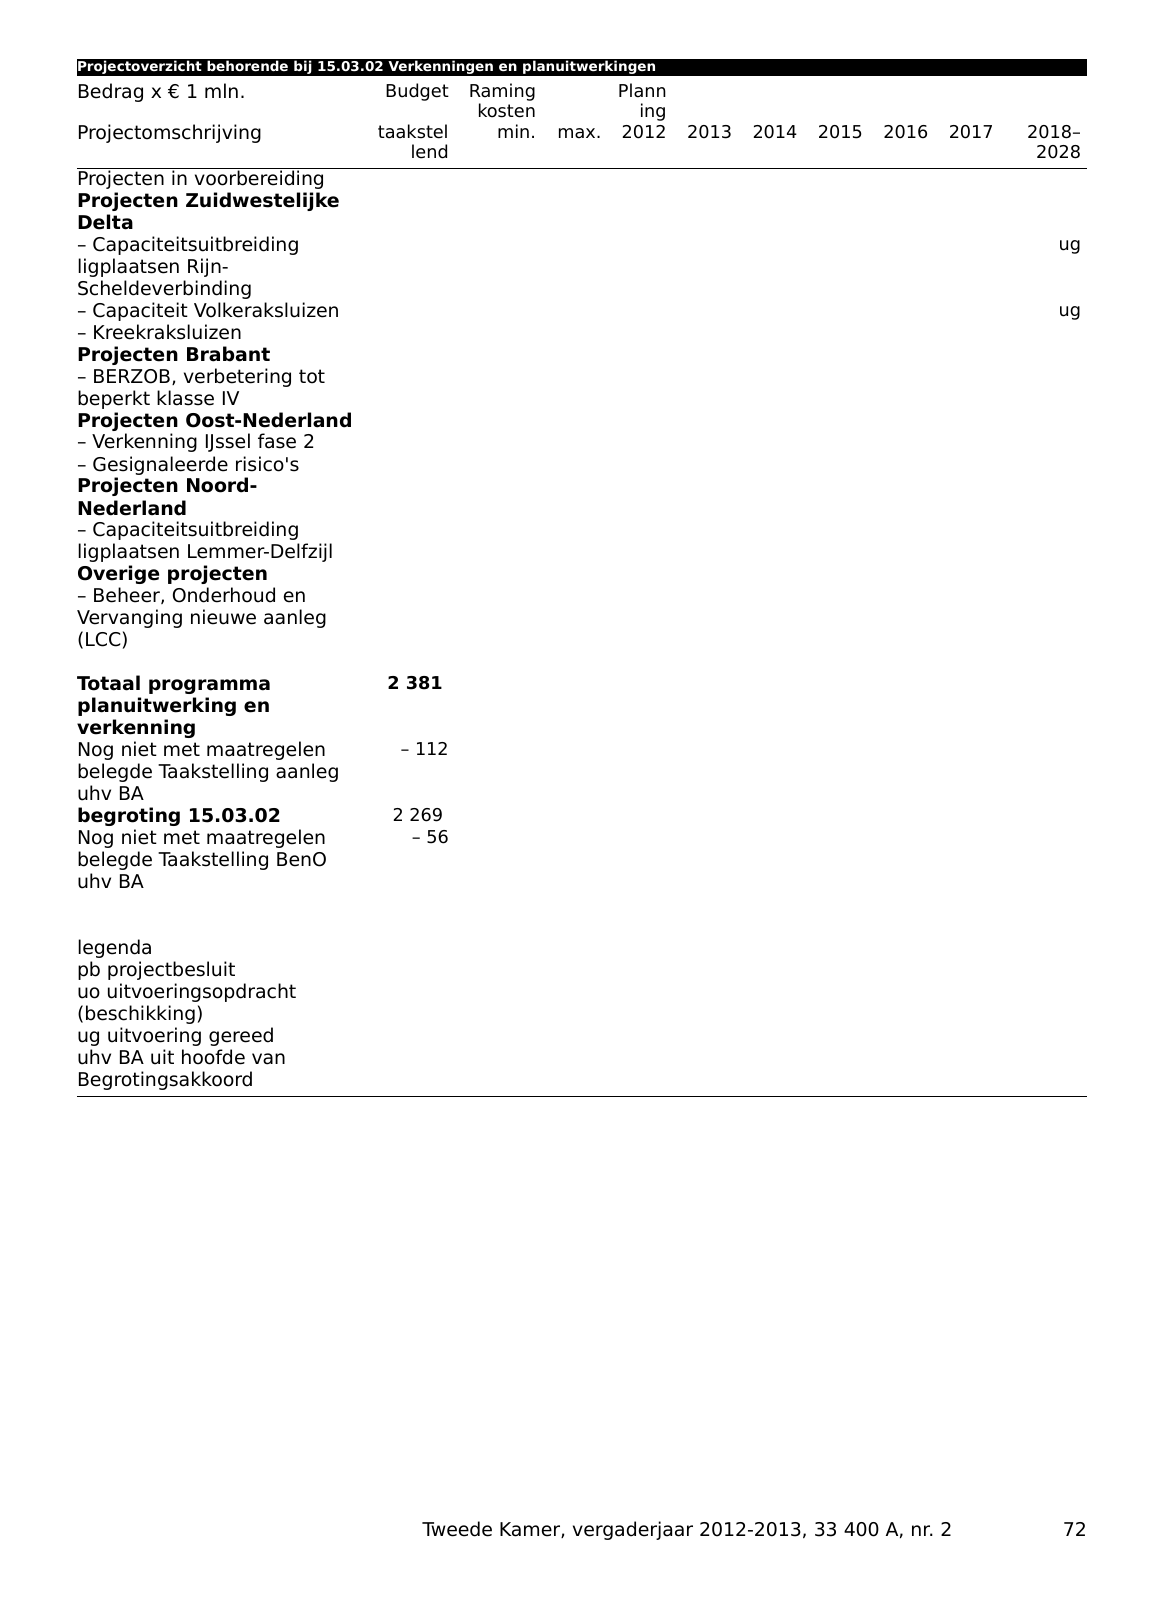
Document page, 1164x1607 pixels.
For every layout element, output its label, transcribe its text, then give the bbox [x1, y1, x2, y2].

table_cell [607, 827, 672, 893]
table_cell [673, 827, 738, 893]
table_cell [869, 344, 934, 366]
table_cell [999, 739, 1087, 805]
table_cell [803, 1025, 868, 1047]
table_cell [999, 981, 1087, 1025]
table_cell [934, 519, 999, 563]
table_cell [803, 322, 868, 343]
table_cell [934, 454, 999, 475]
table_cell [673, 563, 738, 585]
table_cell [455, 585, 542, 651]
table_cell [607, 959, 672, 981]
table_cell [934, 827, 999, 893]
table_cell [999, 959, 1087, 981]
table_cell [607, 190, 672, 234]
table_cell [934, 805, 999, 827]
table_cell pb projectbesluit [77, 959, 367, 981]
table_cell [934, 431, 999, 453]
table_cell [999, 76, 1087, 122]
table_cell [367, 475, 454, 519]
table_cell [999, 519, 1087, 563]
table_cell [934, 410, 999, 431]
table_cell Projecten Oost-Nederland [77, 410, 367, 431]
table_cell [869, 585, 934, 651]
table_cell Bedrag x € 1 mln. [77, 76, 367, 122]
table_cell [999, 937, 1087, 959]
table_cell [673, 169, 738, 190]
table_cell Projecten Brabant [77, 344, 367, 366]
table_cell [803, 475, 868, 519]
table_cell [673, 805, 738, 827]
table_cell [542, 1047, 607, 1096]
table_header Projectoverzicht behorende bij 15.03.02 Verkenningen en planuitwerkingen [77, 59, 1087, 75]
table_cell [367, 893, 454, 915]
table_cell [999, 431, 1087, 453]
table_cell [367, 344, 454, 366]
table_cell [934, 1025, 999, 1047]
table_cell [803, 651, 868, 673]
table_cell [673, 344, 738, 366]
table_cell [934, 300, 999, 322]
table_cell [542, 563, 607, 585]
table_cell [542, 366, 607, 409]
table_cell [869, 827, 934, 893]
table_cell [934, 893, 999, 915]
table_cell [607, 981, 672, 1025]
table_cell – 112 [367, 739, 454, 805]
table_cell [999, 1047, 1087, 1096]
table_cell [367, 1047, 454, 1096]
table_cell [607, 563, 672, 585]
table_cell [803, 190, 868, 234]
table_cell [542, 673, 607, 739]
table_cell [803, 739, 868, 805]
table_cell [673, 585, 738, 651]
table_cell [934, 673, 999, 739]
table_cell [455, 937, 542, 959]
table_cell [455, 519, 542, 563]
table_cell – 56 [367, 827, 454, 893]
table_cell [367, 322, 454, 343]
table_cell [869, 76, 934, 122]
table_cell [999, 585, 1087, 651]
table_cell [738, 322, 803, 343]
table_cell [934, 475, 999, 519]
table_cell [673, 76, 738, 122]
table_cell 2014 [738, 122, 803, 168]
table_cell [738, 937, 803, 959]
table_cell [673, 431, 738, 453]
table_cell [673, 300, 738, 322]
table_cell [738, 563, 803, 585]
table_cell [869, 366, 934, 409]
table_cell [367, 431, 454, 453]
table_cell 2015 [803, 122, 868, 168]
table_cell uo uitvoeringsopdracht (beschikking) [77, 981, 367, 1025]
table_cell [607, 410, 672, 431]
table_cell [367, 959, 454, 981]
table_cell [607, 344, 672, 366]
table_cell [738, 827, 803, 893]
table_cell [455, 981, 542, 1025]
table_cell [999, 190, 1087, 234]
table_cell Raming kosten [455, 76, 542, 122]
table_cell [367, 1025, 454, 1047]
table_cell [542, 519, 607, 563]
table_cell [999, 410, 1087, 431]
table_cell [934, 322, 999, 343]
table_cell [869, 563, 934, 585]
table_cell [607, 651, 672, 673]
table_cell [542, 585, 607, 651]
table_cell [673, 410, 738, 431]
table_cell [738, 519, 803, 563]
table_cell – Beheer, Onderhoud en Vervanging nieuwe aanleg (LCC) [77, 585, 367, 651]
table_cell [869, 959, 934, 981]
table_cell [934, 344, 999, 366]
table_cell [869, 322, 934, 343]
table_cell [738, 344, 803, 366]
table_cell – Kreekraksluizen [77, 322, 367, 343]
table_cell uhv BA uit hoofde van Begrotingsakkoord [77, 1047, 367, 1096]
table_cell [738, 959, 803, 981]
table_cell [738, 366, 803, 409]
table_cell [367, 454, 454, 475]
table_cell [738, 981, 803, 1025]
table_cell [738, 1025, 803, 1047]
table_cell [999, 915, 1087, 937]
table_cell [999, 805, 1087, 827]
table_cell [542, 300, 607, 322]
table_cell [673, 1025, 738, 1047]
table_cell [803, 827, 868, 893]
table_cell [738, 1047, 803, 1096]
table_cell [738, 651, 803, 673]
table_cell [803, 959, 868, 981]
table_cell [607, 805, 672, 827]
table_cell [869, 893, 934, 915]
table_cell [455, 300, 542, 322]
table_cell Planning [607, 76, 672, 122]
table_cell [455, 805, 542, 827]
table_cell [803, 410, 868, 431]
table_cell Budget [367, 76, 454, 122]
table_cell [542, 475, 607, 519]
table_cell [738, 805, 803, 827]
table_cell [934, 366, 999, 409]
table_cell 2 381 [367, 673, 454, 739]
table_cell [673, 475, 738, 519]
table_cell [455, 1047, 542, 1096]
table_cell [999, 454, 1087, 475]
table_cell [607, 915, 672, 937]
table_cell [542, 893, 607, 915]
table_cell [999, 651, 1087, 673]
table_cell [607, 169, 672, 190]
table_cell [607, 519, 672, 563]
table_cell – Capaciteitsuitbreiding ligplaatsen Lemmer-Delfzijl [77, 519, 367, 563]
table_cell [738, 190, 803, 234]
table_cell [542, 981, 607, 1025]
table_cell [367, 519, 454, 563]
table_cell [869, 739, 934, 805]
table_cell [934, 585, 999, 651]
table_cell [607, 454, 672, 475]
table_cell [738, 475, 803, 519]
table_cell [803, 673, 868, 739]
table_cell – Capaciteit Volkeraksluizen [77, 300, 367, 322]
table_cell [607, 937, 672, 959]
table_cell [934, 651, 999, 673]
table_cell [542, 322, 607, 343]
table_cell [999, 673, 1087, 739]
table_cell [869, 234, 934, 299]
table_cell [934, 76, 999, 122]
table_cell [738, 410, 803, 431]
table_cell Projecten Zuidwestelijke Delta [77, 190, 367, 234]
table_cell [455, 1025, 542, 1047]
table_cell [542, 234, 607, 299]
table_cell [607, 1047, 672, 1096]
table_cell [673, 454, 738, 475]
table_cell [803, 76, 868, 122]
table_cell Projectomschrijving [77, 122, 367, 168]
table_cell [542, 827, 607, 893]
table_cell [999, 322, 1087, 343]
table_cell [738, 431, 803, 453]
table_cell Overige projecten [77, 563, 367, 585]
table_cell [607, 893, 672, 915]
table_cell [869, 519, 934, 563]
table_cell [999, 344, 1087, 366]
table_cell [542, 190, 607, 234]
table_cell [673, 915, 738, 937]
table_cell [999, 563, 1087, 585]
table_cell [738, 300, 803, 322]
table_cell [673, 234, 738, 299]
table_cell [455, 893, 542, 915]
table_cell [869, 169, 934, 190]
table_cell Nog niet met maatregelen belegde Taakstelling BenO uhv BA [77, 827, 367, 893]
table_cell [999, 475, 1087, 519]
table_cell – Gesignaleerde risico's [77, 454, 367, 475]
table_cell [934, 190, 999, 234]
table_cell [455, 190, 542, 234]
table_cell [803, 563, 868, 585]
table_cell [738, 915, 803, 937]
table_cell [542, 915, 607, 937]
table_cell [455, 563, 542, 585]
table_cell [738, 169, 803, 190]
table_cell – Verkenning IJssel fase 2 [77, 431, 367, 453]
table_cell [455, 739, 542, 805]
table_cell [999, 827, 1087, 893]
table_cell [673, 190, 738, 234]
table_cell [673, 739, 738, 805]
table_cell [869, 981, 934, 1025]
table_cell [367, 234, 454, 299]
table_cell [455, 431, 542, 453]
table_cell [934, 937, 999, 959]
table_cell [934, 981, 999, 1025]
table_cell [607, 366, 672, 409]
table_cell [607, 475, 672, 519]
table_cell [607, 322, 672, 343]
table_cell 2018–2028 [999, 122, 1087, 168]
table_cell [803, 431, 868, 453]
table_cell 2 269 [367, 805, 454, 827]
table_cell Nog niet met maatregelen belegde Taakstelling aanleg uhv BA [77, 739, 367, 805]
table_cell [542, 344, 607, 366]
table_cell [803, 344, 868, 366]
table_cell [542, 431, 607, 453]
table_cell [869, 673, 934, 739]
table_cell [542, 959, 607, 981]
table_cell [869, 190, 934, 234]
table_cell [607, 739, 672, 805]
table_cell [455, 827, 542, 893]
table_cell [738, 454, 803, 475]
table_cell [607, 234, 672, 299]
table_cell legenda [77, 937, 367, 959]
table_cell [738, 585, 803, 651]
table_cell [869, 431, 934, 453]
table_cell [367, 563, 454, 585]
table_cell [934, 915, 999, 937]
table_cell [367, 651, 454, 673]
table_cell [673, 981, 738, 1025]
table_cell [673, 937, 738, 959]
table_cell [999, 1025, 1087, 1047]
table_cell [542, 739, 607, 805]
table_cell [869, 805, 934, 827]
table_cell [869, 454, 934, 475]
table_cell taakstellend [367, 122, 454, 168]
table_cell [455, 410, 542, 431]
table_cell [367, 915, 454, 937]
table_cell [542, 651, 607, 673]
table_cell [738, 673, 803, 739]
table_cell [934, 169, 999, 190]
table_cell [367, 585, 454, 651]
table_cell [455, 234, 542, 299]
table_cell [673, 1047, 738, 1096]
table_cell ug uitvoering gereed [77, 1025, 367, 1047]
table_cell Projecten in voorbereiding [77, 169, 367, 190]
table_cell [738, 893, 803, 915]
table_cell [869, 1047, 934, 1096]
table_cell 2017 [934, 122, 999, 168]
table_cell [673, 651, 738, 673]
table_cell [999, 893, 1087, 915]
table_cell ug [999, 234, 1087, 299]
table_cell [803, 234, 868, 299]
table_cell – Capaciteitsuitbreiding ligplaatsen Rijn-Scheldeverbinding [77, 234, 367, 299]
table_cell [803, 454, 868, 475]
table_cell [455, 915, 542, 937]
table_cell [77, 893, 367, 915]
table_cell [673, 893, 738, 915]
table_cell [607, 1025, 672, 1047]
table_cell [455, 959, 542, 981]
table_cell [673, 959, 738, 981]
table_cell [367, 410, 454, 431]
table_cell – BERZOB, verbetering tot beperkt klasse IV [77, 366, 367, 409]
table_cell [455, 673, 542, 739]
table_cell [869, 1025, 934, 1047]
table_cell [455, 651, 542, 673]
table_cell [869, 915, 934, 937]
table_cell [869, 410, 934, 431]
table_cell [869, 937, 934, 959]
table_cell [542, 805, 607, 827]
table_cell [803, 366, 868, 409]
table_cell [542, 169, 607, 190]
table_cell [738, 739, 803, 805]
table_cell [607, 585, 672, 651]
table_cell begroting 15.03.02 [77, 805, 367, 827]
table_cell [803, 519, 868, 563]
table_cell [673, 366, 738, 409]
table_cell [803, 937, 868, 959]
table_cell [77, 915, 367, 937]
table_cell [803, 893, 868, 915]
table_cell [673, 673, 738, 739]
table_cell [869, 300, 934, 322]
table_cell [803, 585, 868, 651]
table_cell [455, 475, 542, 519]
table_cell 2016 [869, 122, 934, 168]
table_cell [934, 563, 999, 585]
table_cell 2013 [673, 122, 738, 168]
table_cell [455, 454, 542, 475]
table_cell [869, 651, 934, 673]
table_cell [934, 234, 999, 299]
table_cell [738, 234, 803, 299]
table_cell [803, 981, 868, 1025]
table_cell 2012 [607, 122, 672, 168]
table_cell [367, 981, 454, 1025]
table_cell [999, 366, 1087, 409]
table_cell [803, 805, 868, 827]
table_cell [607, 300, 672, 322]
table_cell Totaal programma planuitwerking en verkenning [77, 673, 367, 739]
table_cell [455, 322, 542, 343]
table_cell [607, 431, 672, 453]
table_cell [542, 76, 607, 122]
table_cell [999, 169, 1087, 190]
table_cell [803, 915, 868, 937]
table_cell [673, 519, 738, 563]
table_cell [869, 475, 934, 519]
table_cell [542, 937, 607, 959]
table_cell ug [999, 300, 1087, 322]
table_cell [367, 937, 454, 959]
table_cell [455, 169, 542, 190]
table_cell [542, 410, 607, 431]
table_cell [673, 322, 738, 343]
table_cell [803, 169, 868, 190]
table_cell [607, 673, 672, 739]
table_cell max. [542, 122, 607, 168]
table_cell [455, 366, 542, 409]
table_cell [367, 300, 454, 322]
table_cell [738, 76, 803, 122]
table_cell [934, 959, 999, 981]
table_cell [803, 300, 868, 322]
table_cell [803, 1047, 868, 1096]
table_cell [542, 454, 607, 475]
table_cell [542, 1025, 607, 1047]
table_cell [934, 1047, 999, 1096]
table_cell Projecten Noord-Nederland [77, 475, 367, 519]
table_cell [367, 366, 454, 409]
table_cell min. [455, 122, 542, 168]
table_cell [934, 739, 999, 805]
table_cell [77, 651, 367, 673]
table_cell [455, 344, 542, 366]
table_cell [367, 169, 454, 190]
table_cell [367, 190, 454, 234]
